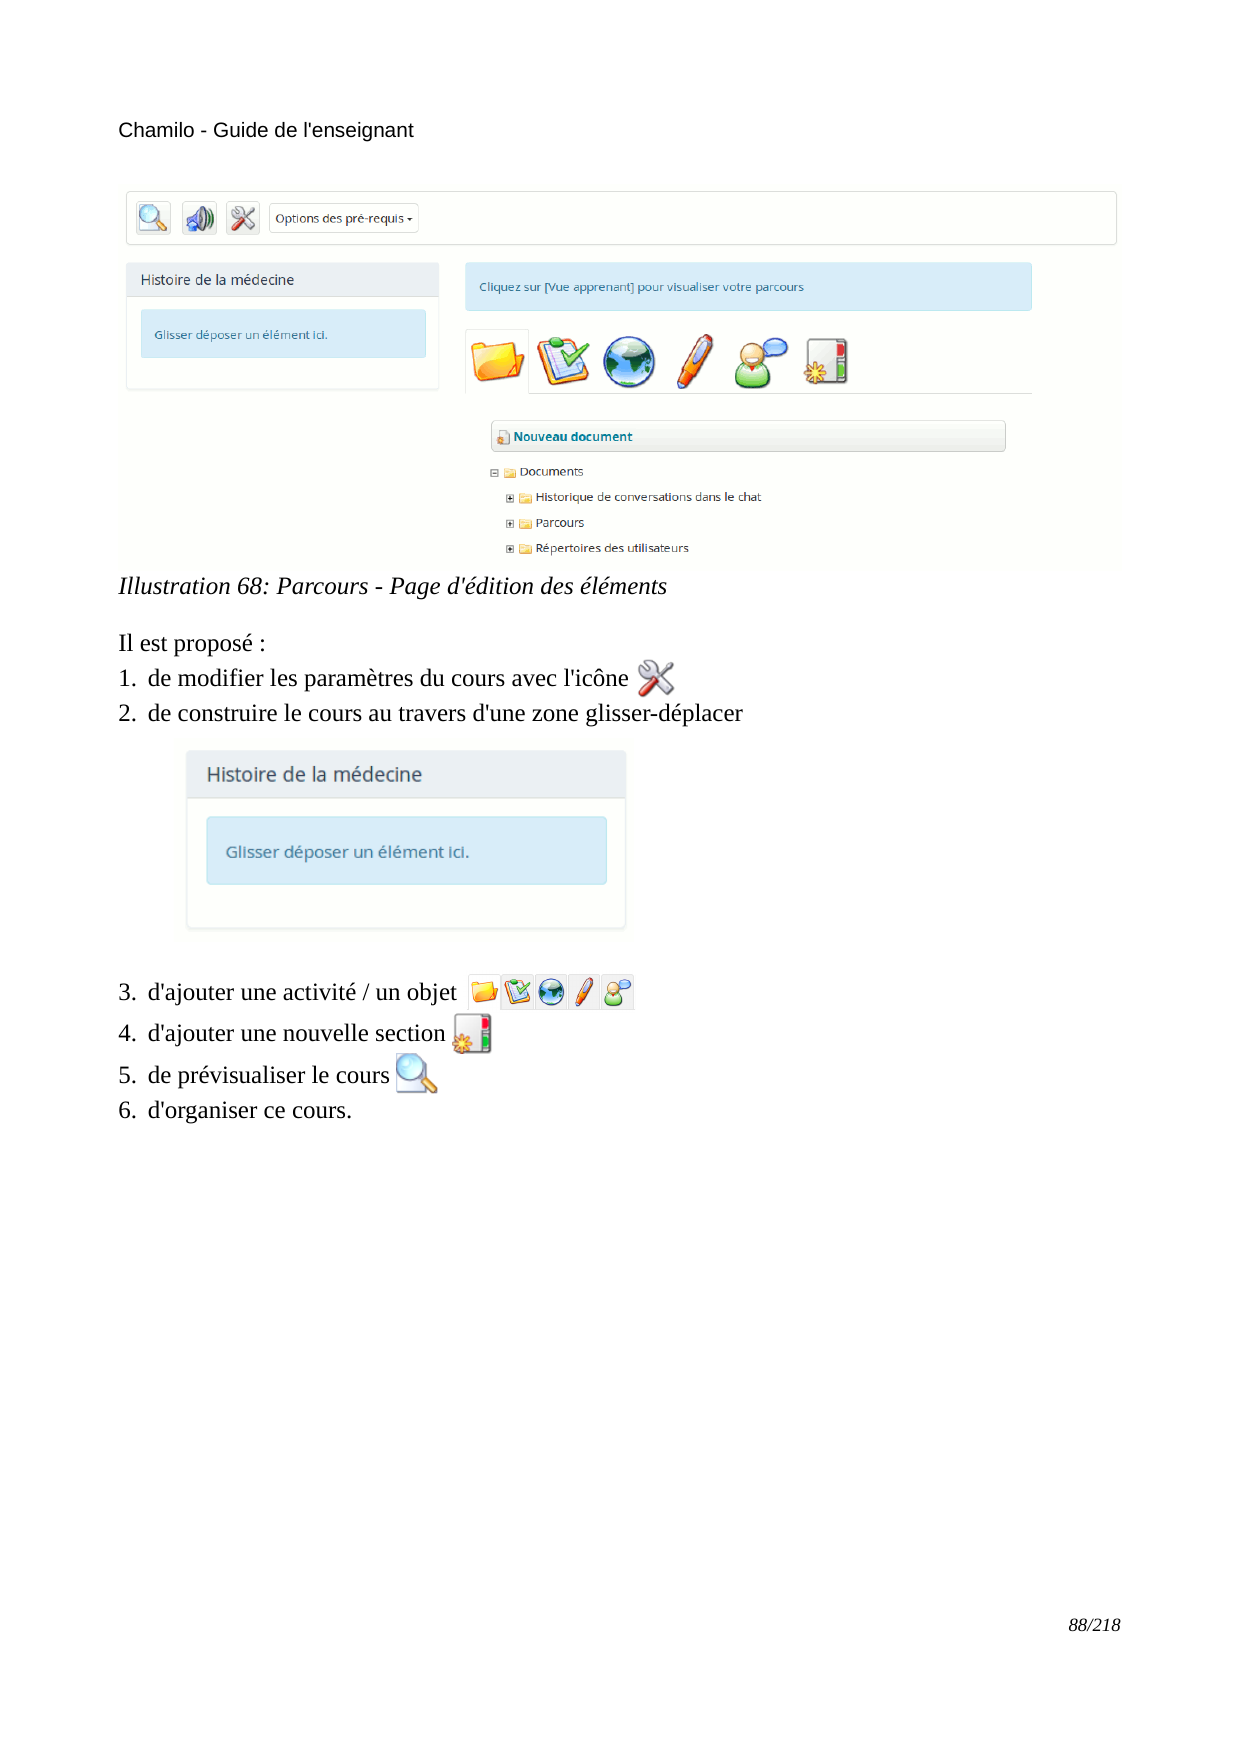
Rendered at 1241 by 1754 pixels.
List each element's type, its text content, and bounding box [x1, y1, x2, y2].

list [636, 971, 1122, 1012]
picture [118, 184, 1122, 571]
list d'ajouter une nouvelle section [118, 1012, 452, 1053]
picture [173, 738, 635, 942]
picture [635, 657, 677, 699]
list d'organiser ce cours. [118, 1095, 1122, 1124]
list [677, 657, 1122, 698]
list de construire le cours au travers d'une zone glisser-déplacer [118, 698, 1122, 727]
picture [396, 1053, 438, 1095]
list [494, 1012, 1122, 1053]
list [438, 1053, 1122, 1095]
text Il est proposé : [118, 628, 1122, 657]
picture [452, 970, 636, 1054]
list d'ajouter une activité / un objet [118, 971, 463, 1012]
list de prévisualiser le cours [118, 1053, 396, 1095]
list de modifier les paramètres du cours avec l'icône [118, 657, 635, 698]
text Illustration 68: Parcours - Page d'édition des éléments [118, 571, 1122, 600]
